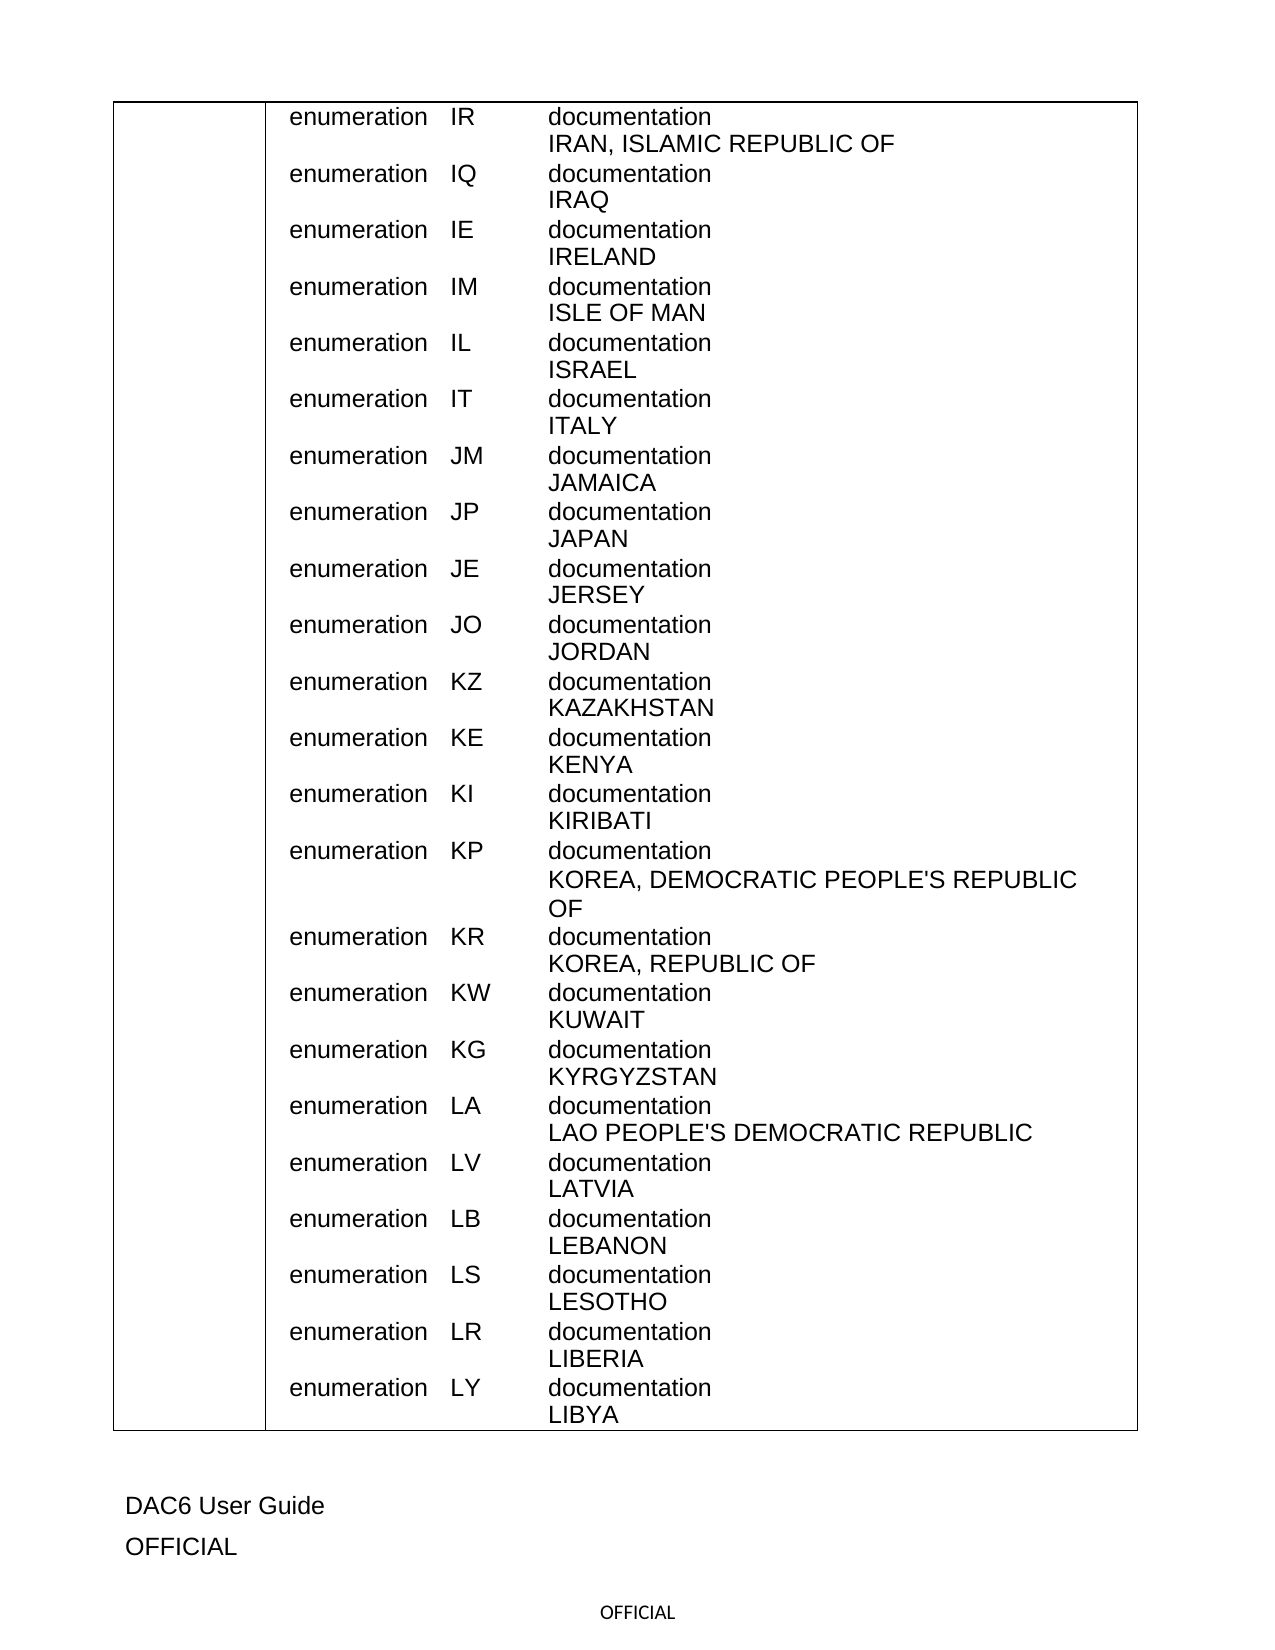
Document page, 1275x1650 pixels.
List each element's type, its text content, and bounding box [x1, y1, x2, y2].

table_cell enumeration [266, 554, 438, 610]
table_cell LA [439, 1091, 519, 1148]
table_cell KR [439, 922, 519, 978]
table_cell documentation LIBERIA [519, 1317, 1137, 1373]
table_cell JP [439, 498, 519, 554]
table_cell documentation KIRIBATI [519, 780, 1137, 836]
table_cell documentation IRELAND [519, 215, 1137, 272]
table_cell IM [439, 272, 519, 328]
table_cell JM [439, 441, 519, 497]
table_cell IE [439, 215, 519, 272]
table_cell enumeration [266, 1261, 438, 1317]
table_cell LV [439, 1148, 519, 1204]
table_cell documentation ISRAEL [519, 328, 1137, 384]
table_cell documentation KYRGYZSTAN [519, 1035, 1137, 1091]
table_cell IT [439, 385, 519, 441]
table_header enumeration [266, 103, 438, 159]
table_header [114, 103, 265, 1430]
table_cell enumeration [266, 1148, 438, 1204]
table_cell JE [439, 554, 519, 610]
table_cell enumeration [266, 1091, 438, 1148]
table_cell enumeration [266, 1035, 438, 1091]
table_cell enumeration [266, 1373, 438, 1430]
table_cell documentation LESOTHO [519, 1261, 1137, 1317]
table_cell documentation JERSEY [519, 554, 1137, 610]
table_cell enumeration [266, 441, 438, 497]
table_header documentation IRAN, ISLAMIC REPUBLIC OF [519, 103, 1137, 159]
table_cell enumeration [266, 1204, 438, 1261]
table_cell KW [439, 979, 519, 1035]
table_cell enumeration [266, 922, 438, 978]
table_cell JO [439, 610, 519, 667]
table_cell enumeration [266, 215, 438, 272]
table_cell documentation JAPAN [519, 498, 1137, 554]
table_cell documentation LEBANON [519, 1204, 1137, 1261]
table_cell enumeration [266, 272, 438, 328]
table_cell documentation KUWAIT [519, 979, 1137, 1035]
table_cell documentation IRAQ [519, 159, 1137, 215]
table_cell documentation KENYA [519, 723, 1137, 779]
table_cell documentation LAO PEOPLE'S DEMOCRATIC REPUBLIC [519, 1091, 1137, 1148]
table_cell documentation JORDAN [519, 610, 1137, 667]
table_cell KP [439, 836, 519, 922]
table_cell enumeration [266, 836, 438, 922]
table_cell KZ [439, 667, 519, 723]
table_cell enumeration [266, 159, 438, 215]
table_cell enumeration [266, 385, 438, 441]
table_cell enumeration [266, 498, 438, 554]
table_cell LB [439, 1204, 519, 1261]
table_cell KE [439, 723, 519, 779]
table_cell documentation KAZAKHSTAN [519, 667, 1137, 723]
table_cell enumeration [266, 667, 438, 723]
table_cell enumeration [266, 328, 438, 384]
table_header IR [439, 103, 519, 159]
table_cell IQ [439, 159, 519, 215]
table_cell documentation LIBYA [519, 1373, 1137, 1430]
table_cell enumeration [266, 979, 438, 1035]
table_cell enumeration [266, 1317, 438, 1373]
table_cell LS [439, 1261, 519, 1317]
table_cell KG [439, 1035, 519, 1091]
table_cell IL [439, 328, 519, 384]
table_cell enumeration [266, 610, 438, 667]
table_cell documentation KOREA, DEMOCRATIC PEOPLE'S REPUBLIC OF [519, 836, 1137, 922]
table_cell documentation KOREA, REPUBLIC OF [519, 922, 1137, 978]
table_cell documentation ITALY [519, 385, 1137, 441]
table_cell documentation LATVIA [519, 1148, 1137, 1204]
table_cell enumeration [266, 723, 438, 779]
table_cell LY [439, 1373, 519, 1430]
table_cell LR [439, 1317, 519, 1373]
table_cell documentation ISLE OF MAN [519, 272, 1137, 328]
table_cell enumeration [266, 780, 438, 836]
table_cell KI [439, 780, 519, 836]
table_cell documentation JAMAICA [519, 441, 1137, 497]
